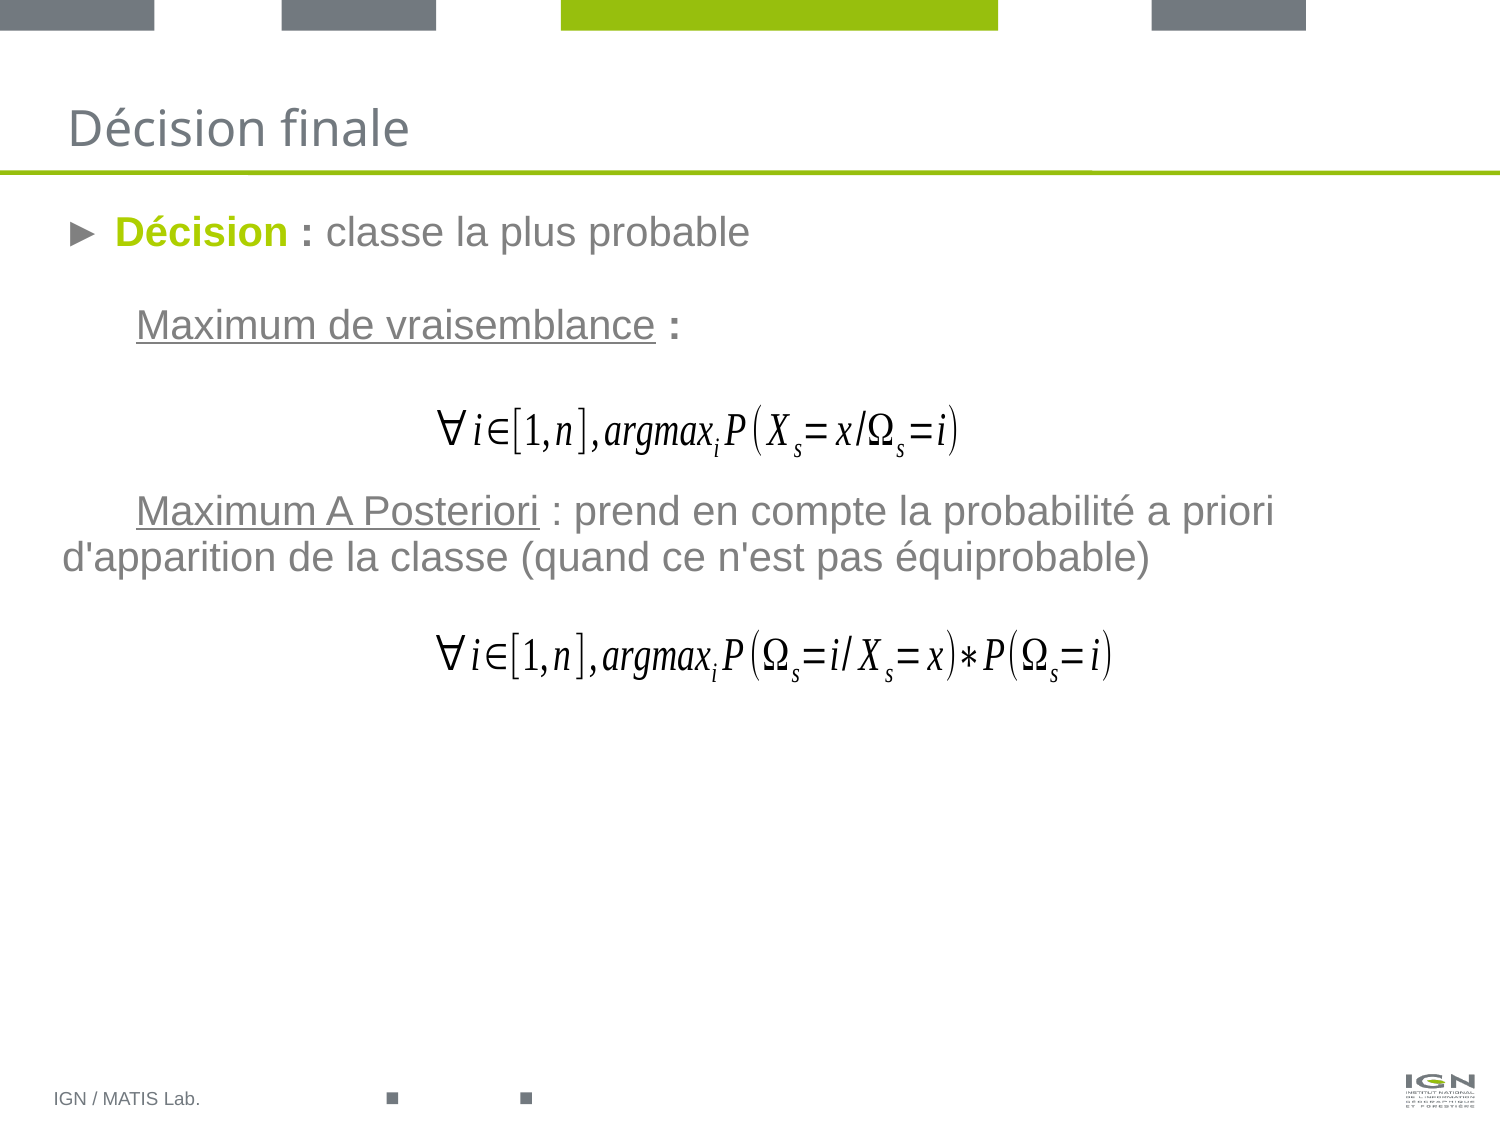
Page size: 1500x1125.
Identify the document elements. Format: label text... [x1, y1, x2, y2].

text_box Décision finale [53, 80, 1425, 173]
chart [426, 625, 1123, 687]
text_box ► Décision : classe la plus probable Maximum de vraisemblance : Maximum A Posteriori : prend en compte la probabilité a priori d'apparition de la classe (quand ce n'est pas équiprobable) [47, 201, 1453, 728]
text_box IGN / MATIS Lab. [38, 1067, 514, 1125]
chart [428, 401, 969, 463]
picture [1404, 1074, 1475, 1108]
